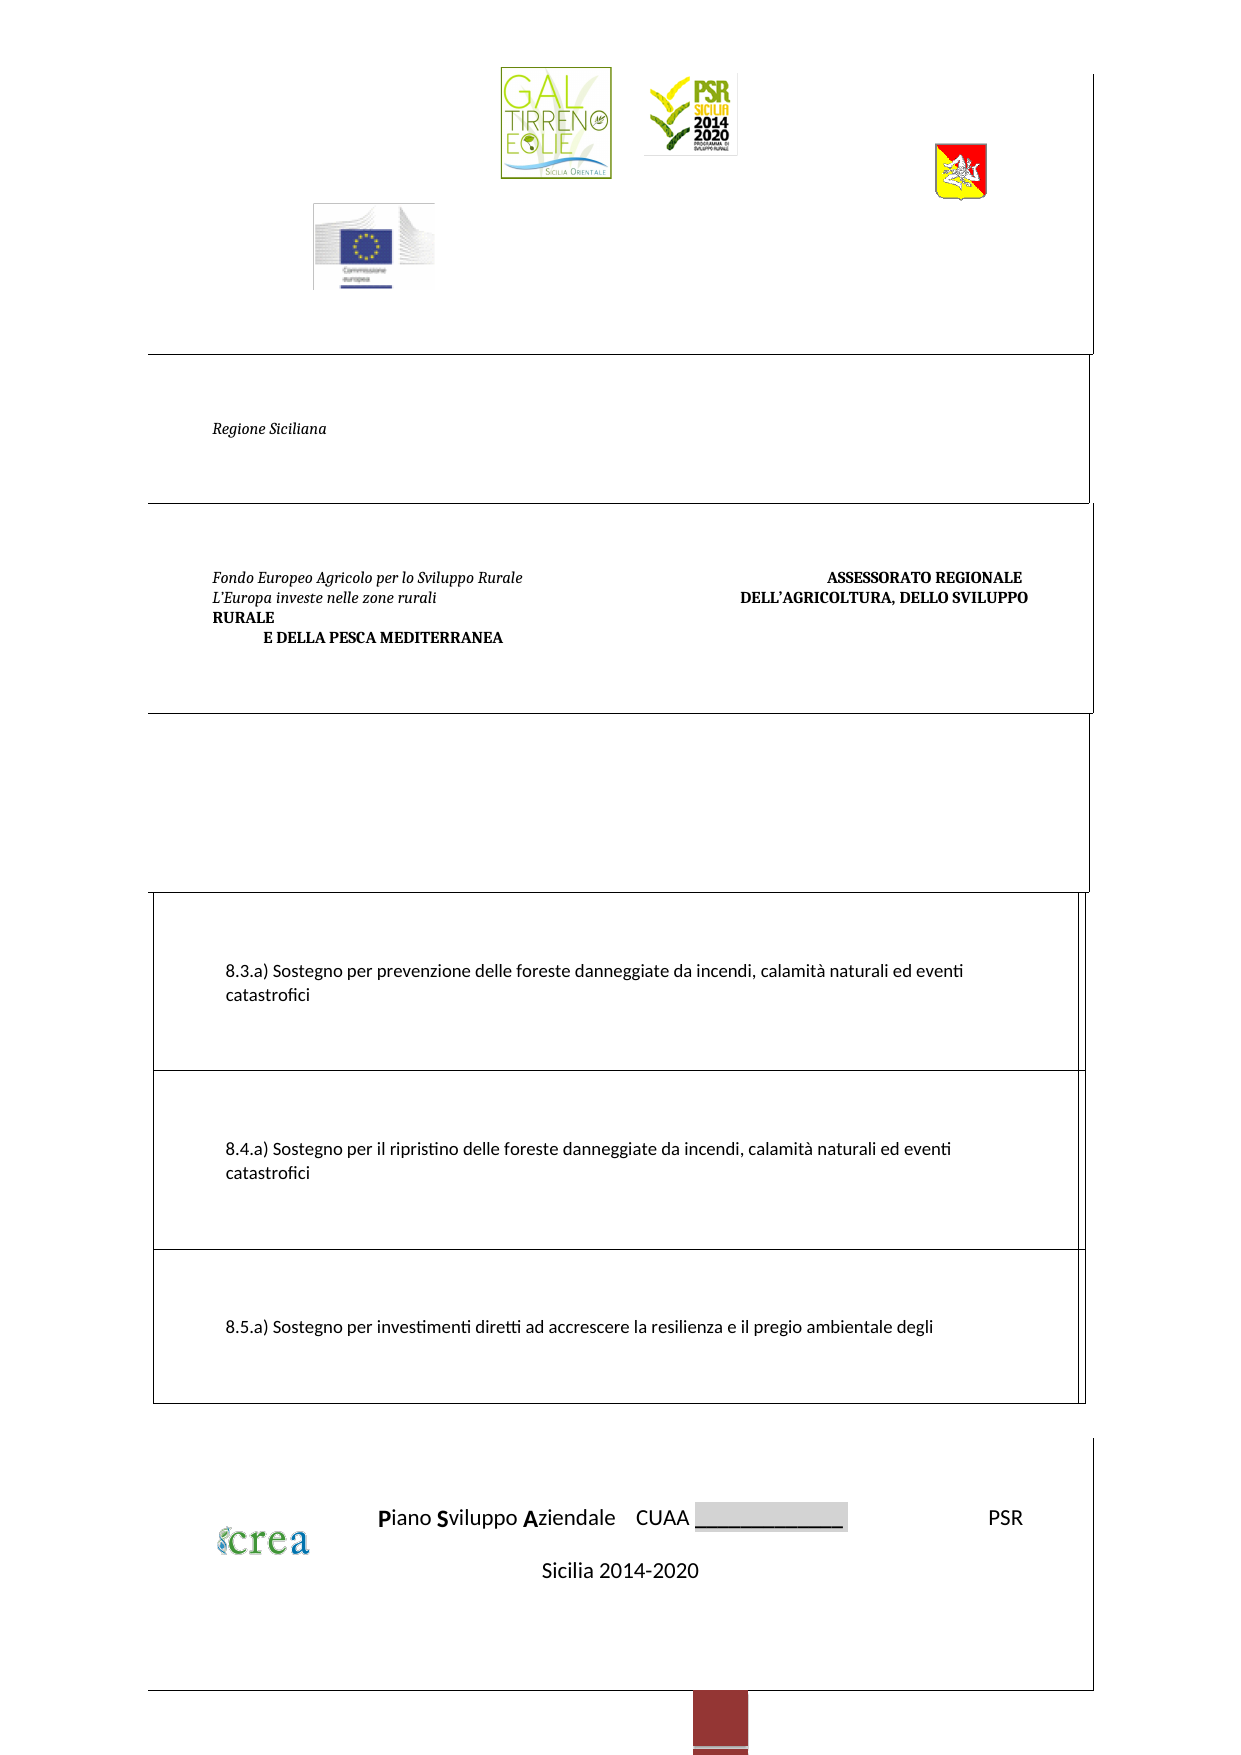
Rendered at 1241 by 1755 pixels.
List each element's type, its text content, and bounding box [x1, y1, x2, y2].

table_cell 8.4.a) Sostegno per il ripristino delle foreste danneggiate da incendi, calamità naturali ed eventi catastrofici [154, 1071, 1078, 1249]
table_cell 8.3.a) Sostegno per prevenzione delle foreste danneggiate da incendi, calamità naturali ed eventi catastrofici [154, 893, 1078, 1070]
table_cell 8.5.a) Sostegno per investimenti diretti ad accrescere la resilienza e il pregio ambientale degli [154, 1250, 1078, 1403]
